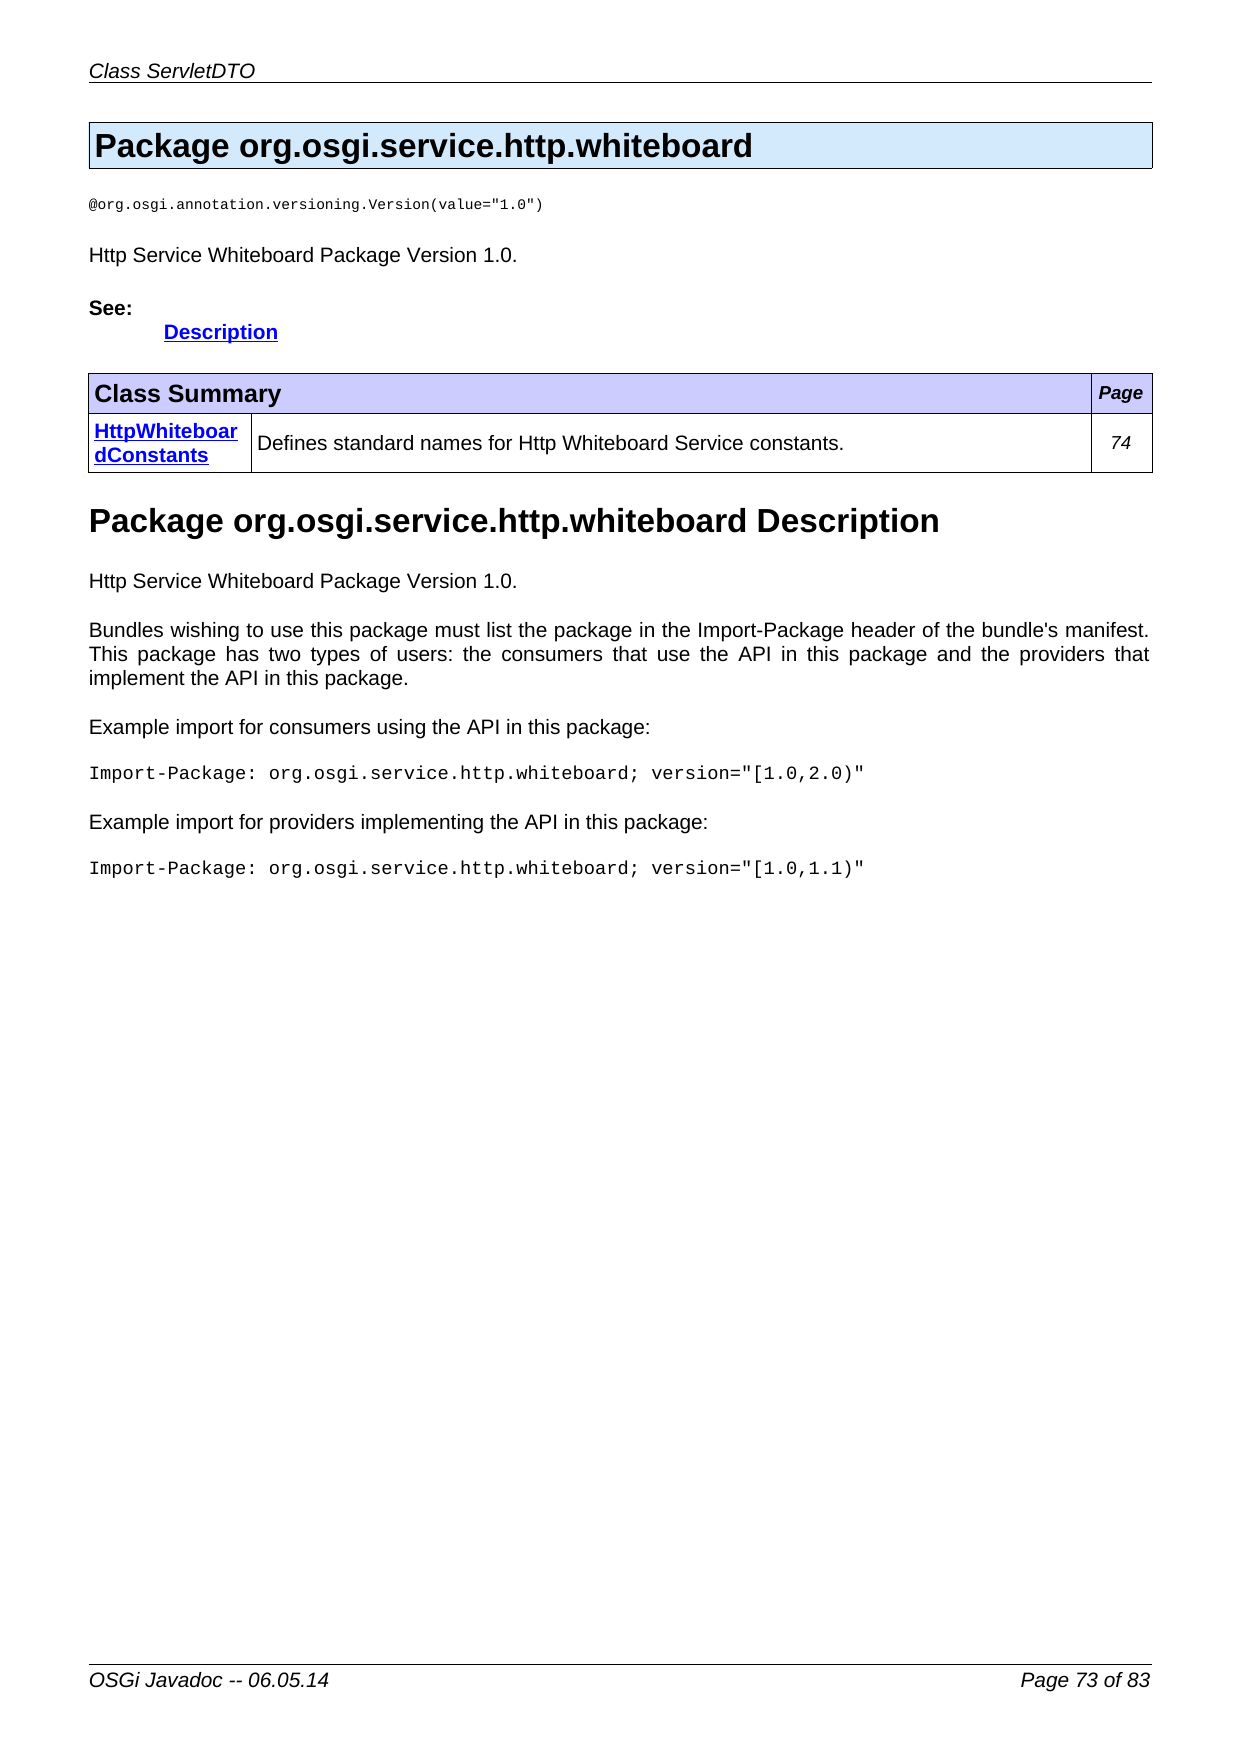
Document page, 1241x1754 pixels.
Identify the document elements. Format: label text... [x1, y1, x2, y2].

text Http Service Whiteboard Package Version 1.0. [88, 569, 1152, 593]
text @org.osgi.annotation.versioning.Version(value="1.0") [88, 197, 1152, 213]
table_cell [1092, 414, 1152, 472]
text See: [88, 296, 1152, 320]
table_header Page [1092, 374, 1152, 413]
text Import-Package: org.osgi.service.http.whiteboard; version="[1.0,2.0)" [88, 764, 1152, 785]
text Example import for providers implementing the API in this package: [88, 810, 1152, 834]
text Import-Package: org.osgi.service.http.whiteboard; version="[1.0,1.1)" [88, 859, 1152, 880]
text Http Service Whiteboard Package Version 1.0. [88, 243, 1152, 267]
table_header Class Summary [89, 374, 1091, 413]
text Package org.osgi.service.http.whiteboard Description [88, 502, 1152, 540]
table_cell Defines standard names for Http Whiteboard Service constants. [252, 414, 1091, 472]
table_cell HttpWhiteboardConstants [89, 414, 251, 472]
text Bundles wishing to use this package must list the package in the Import-Package header of the bundle's manifest. This package has two types of users: the consumers that use the API in this package and the providers that implement the API in this package. [88, 618, 1152, 690]
subtitle Package org.osgi.service.http.whiteboard [90, 123, 1152, 168]
text Example import for consumers using the API in this package: [88, 715, 1152, 739]
text Description [163, 320, 1152, 344]
